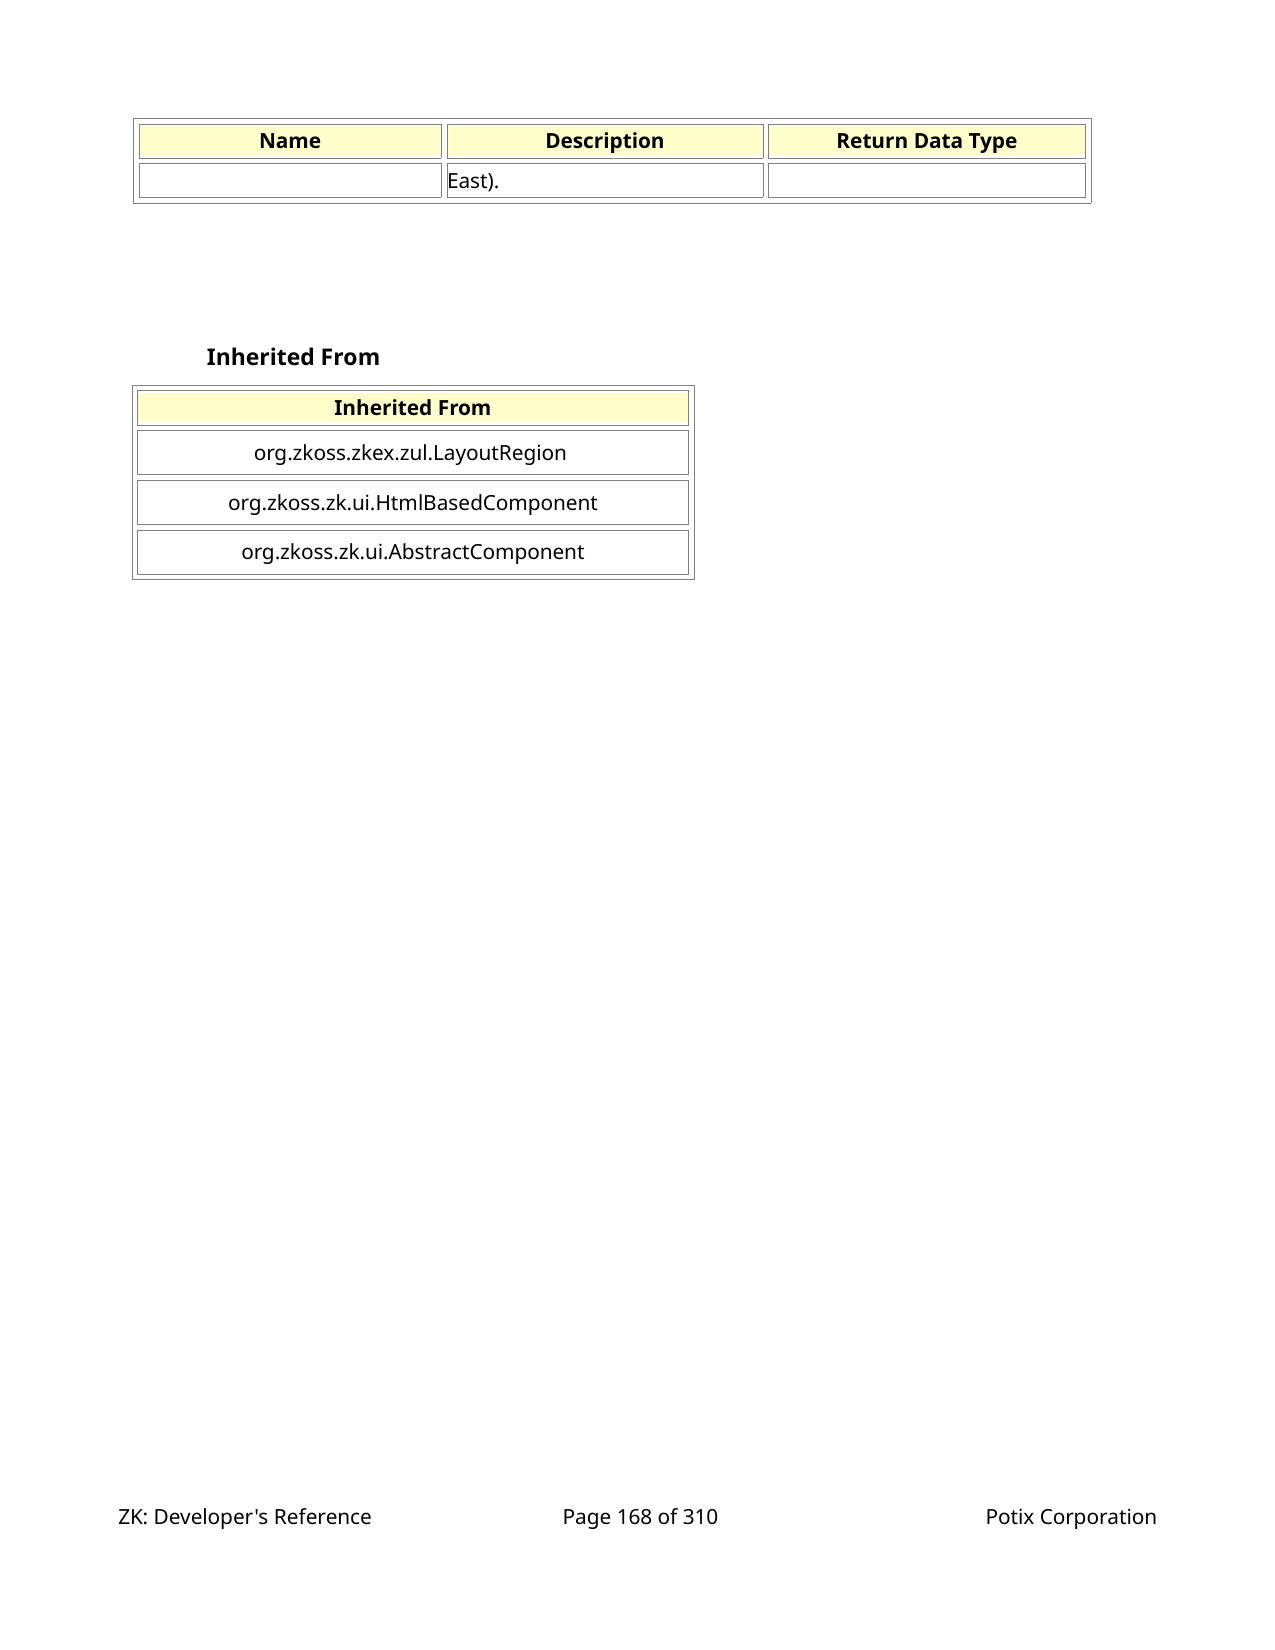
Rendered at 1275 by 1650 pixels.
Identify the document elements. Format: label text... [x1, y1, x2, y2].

subtitle Inherited From [207, 341, 1157, 372]
table_header Name [136, 119, 444, 158]
table_cell [136, 158, 444, 197]
table_header Inherited From [134, 386, 691, 424]
table_cell org.zkoss.zkex.zul.LayoutRegion [134, 425, 691, 474]
table_header Return Data Type [766, 119, 1088, 158]
table_cell org.zkoss.zk.ui.AbstractComponent [134, 524, 691, 574]
table_cell org.zkoss.zk.ui.HtmlBasedComponent [134, 474, 691, 524]
table_cell [766, 158, 1088, 197]
table_cell East). [444, 158, 766, 197]
table_header Description [444, 119, 766, 158]
